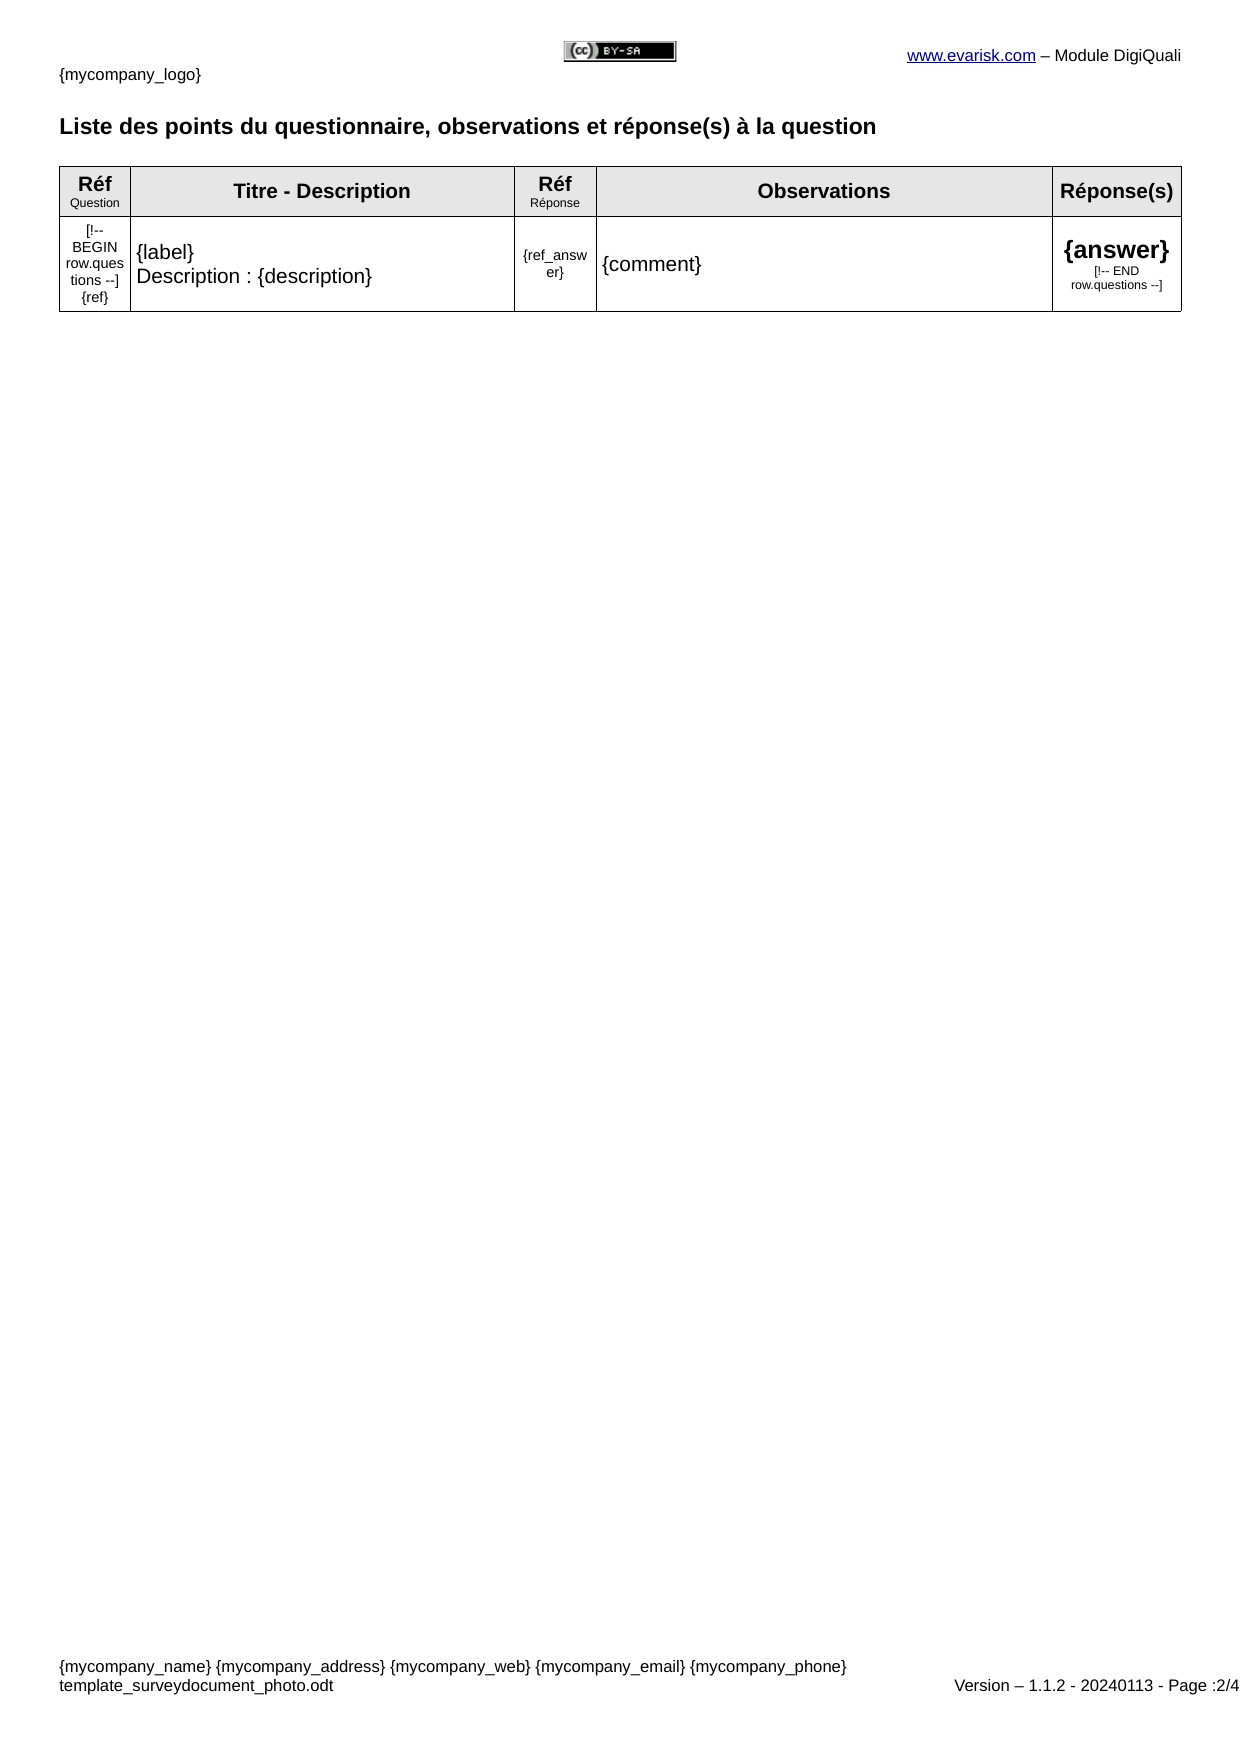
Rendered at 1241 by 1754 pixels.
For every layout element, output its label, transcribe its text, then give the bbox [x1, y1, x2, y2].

table_header Observations [597, 167, 1052, 216]
table_header Réf Question [60, 167, 130, 216]
table_header Réponse(s) [1053, 167, 1181, 216]
table_cell {answer} [!-- END row.questions --] [1053, 217, 1181, 311]
table_cell {label} Description : {description} [131, 217, 514, 311]
table_cell {comment} [597, 217, 1052, 311]
table_cell {ref_answer} [515, 217, 596, 311]
text Liste des points du questionnaire, observations et réponse(s) à la question [59, 113, 1181, 139]
table_header Titre - Description [131, 167, 514, 216]
table_header Réf Réponse [515, 167, 596, 216]
picture [563, 41, 677, 62]
table_cell [!-- BEGIN row.questions --] {ref} [60, 217, 130, 311]
